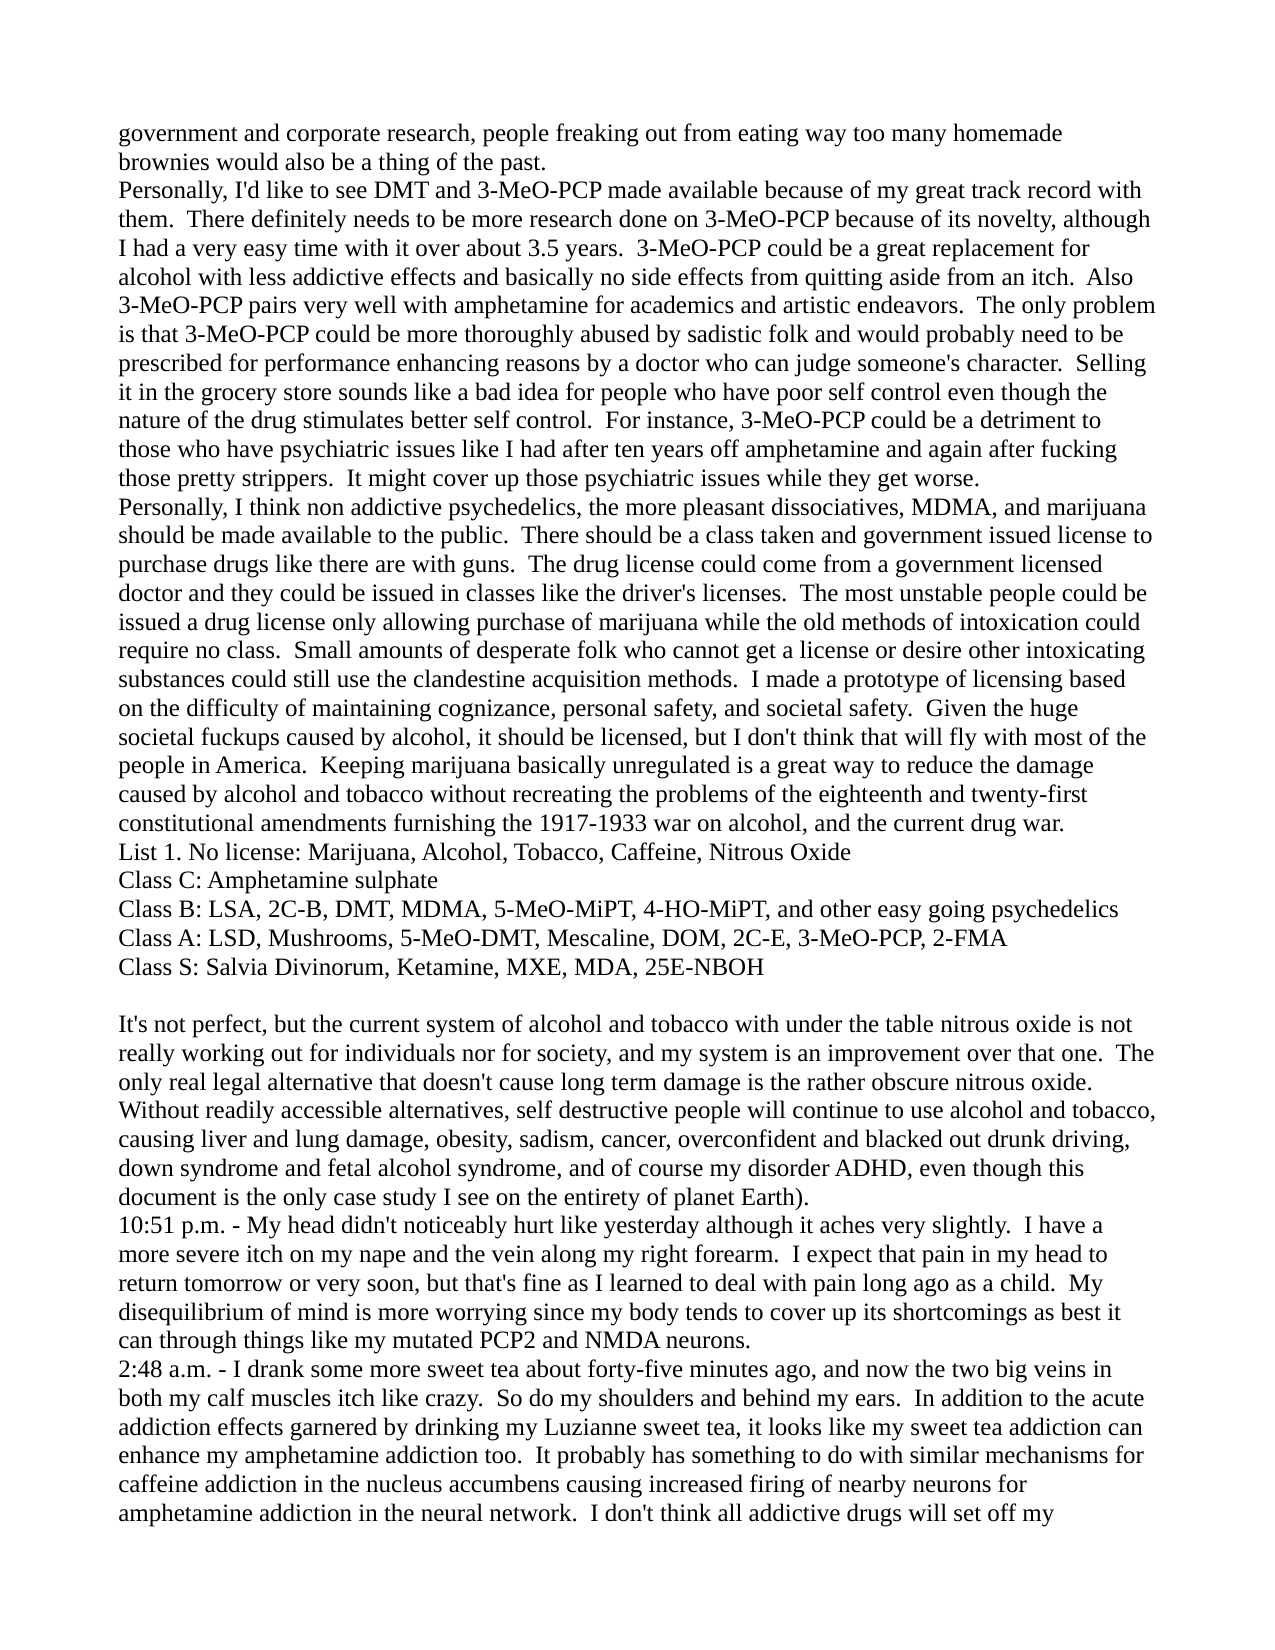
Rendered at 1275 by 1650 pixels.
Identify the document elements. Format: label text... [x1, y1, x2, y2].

text Class S: Salvia Divinorum, Ketamine, MXE, MDA, 25E-NBOH [118, 952, 1157, 981]
text Class A: LSD, Mushrooms, 5-MeO-DMT, Mescaline, DOM, 2C-E, 3-MeO-PCP, 2-FMA [118, 923, 1157, 952]
text 10:51 p.m. - My head didn't noticeably hurt like yesterday although it aches very slightly. I have a more severe itch on my nape and the vein along my right forearm. I expect that pain in my head to return tomorrow or very soon, but that's fine as I learned to deal with pain long ago as a child. My disequilibrium of mind is more worrying since my body tends to cover up its shortcomings as best it can through things like my mutated PCP2 and NMDA neurons. [118, 1211, 1157, 1354]
text List 1. No license: Marijuana, Alcohol, Tobacco, Caffeine, Nitrous Oxide [118, 837, 1157, 866]
text government and corporate research, people freaking out from eating way too many homemade brownies would also be a thing of the past. [118, 118, 1157, 176]
text It's not perfect, but the current system of alcohol and tobacco with under the table nitrous oxide is not really working out for individuals nor for society, and my system is an improvement over that one. The only real legal alternative that doesn't cause long term damage is the rather obscure nitrous oxide. Without readily accessible alternatives, self destructive people will continue to use alcohol and tobacco, causing liver and lung damage, obesity, sadism, cancer, overconfident and blacked out drunk driving, down syndrome and fetal alcohol syndrome, and of course my disorder ADHD, even though this document is the only case study I see on the entirety of planet Earth). [118, 1009, 1157, 1211]
text 2:48 a.m. - I drank some more sweet tea about forty-five minutes ago, and now the two big veins in both my calf muscles itch like crazy. So do my shoulders and behind my ears. In addition to the acute addiction effects garnered by drinking my Luzianne sweet tea, it looks like my sweet tea addiction can enhance my amphetamine addiction too. It probably has something to do with similar mechanisms for caffeine addiction in the nucleus accumbens causing increased firing of nearby neurons for amphetamine addiction in the neural network. I don't think all addictive drugs will set off my [118, 1354, 1157, 1527]
text Class C: Amphetamine sulphate [118, 866, 1157, 894]
text Personally, I'd like to see DMT and 3-MeO-PCP made available because of my great track record with them. There definitely needs to be more research done on 3-MeO-PCP because of its novelty, although I had a very easy time with it over about 3.5 years. 3-MeO-PCP could be a great replacement for alcohol with less addictive effects and basically no side effects from quitting aside from an itch. Also 3-MeO-PCP pairs very well with amphetamine for academics and artistic endeavors. The only problem is that 3-MeO-PCP could be more thoroughly abused by sadistic folk and would probably need to be prescribed for performance enhancing reasons by a doctor who can judge someone's character. Selling it in the grocery store sounds like a bad idea for people who have poor self control even though the nature of the drug stimulates better self control. For instance, 3-MeO-PCP could be a detriment to those who have psychiatric issues like I had after ten years off amphetamine and again after fucking those pretty strippers. It might cover up those psychiatric issues while they get worse. [118, 176, 1157, 492]
text Personally, I think non addictive psychedelics, the more pleasant dissociatives, MDMA, and marijuana should be made available to the public. There should be a class taken and government issued license to purchase drugs like there are with guns. The drug license could come from a government licensed doctor and they could be issued in classes like the driver's licenses. The most unstable people could be issued a drug license only allowing purchase of marijuana while the old methods of intoxication could require no class. Small amounts of desperate folk who cannot get a license or desire other intoxicating substances could still use the clandestine acquisition methods. I made a prototype of licensing based on the difficulty of maintaining cognizance, personal safety, and societal safety. Given the huge societal fuckups caused by alcohol, it should be licensed, but I don't think that will fly with most of the people in America. Keeping marijuana basically unregulated is a great way to reduce the damage caused by alcohol and tobacco without recreating the problems of the eighteenth and twenty-first constitutional amendments furnishing the 1917-1933 war on alcohol, and the current drug war. [118, 492, 1157, 837]
text Class B: LSA, 2C-B, DMT, MDMA, 5-MeO-MiPT, 4-HO-MiPT, and other easy going psychedelics [118, 894, 1157, 923]
